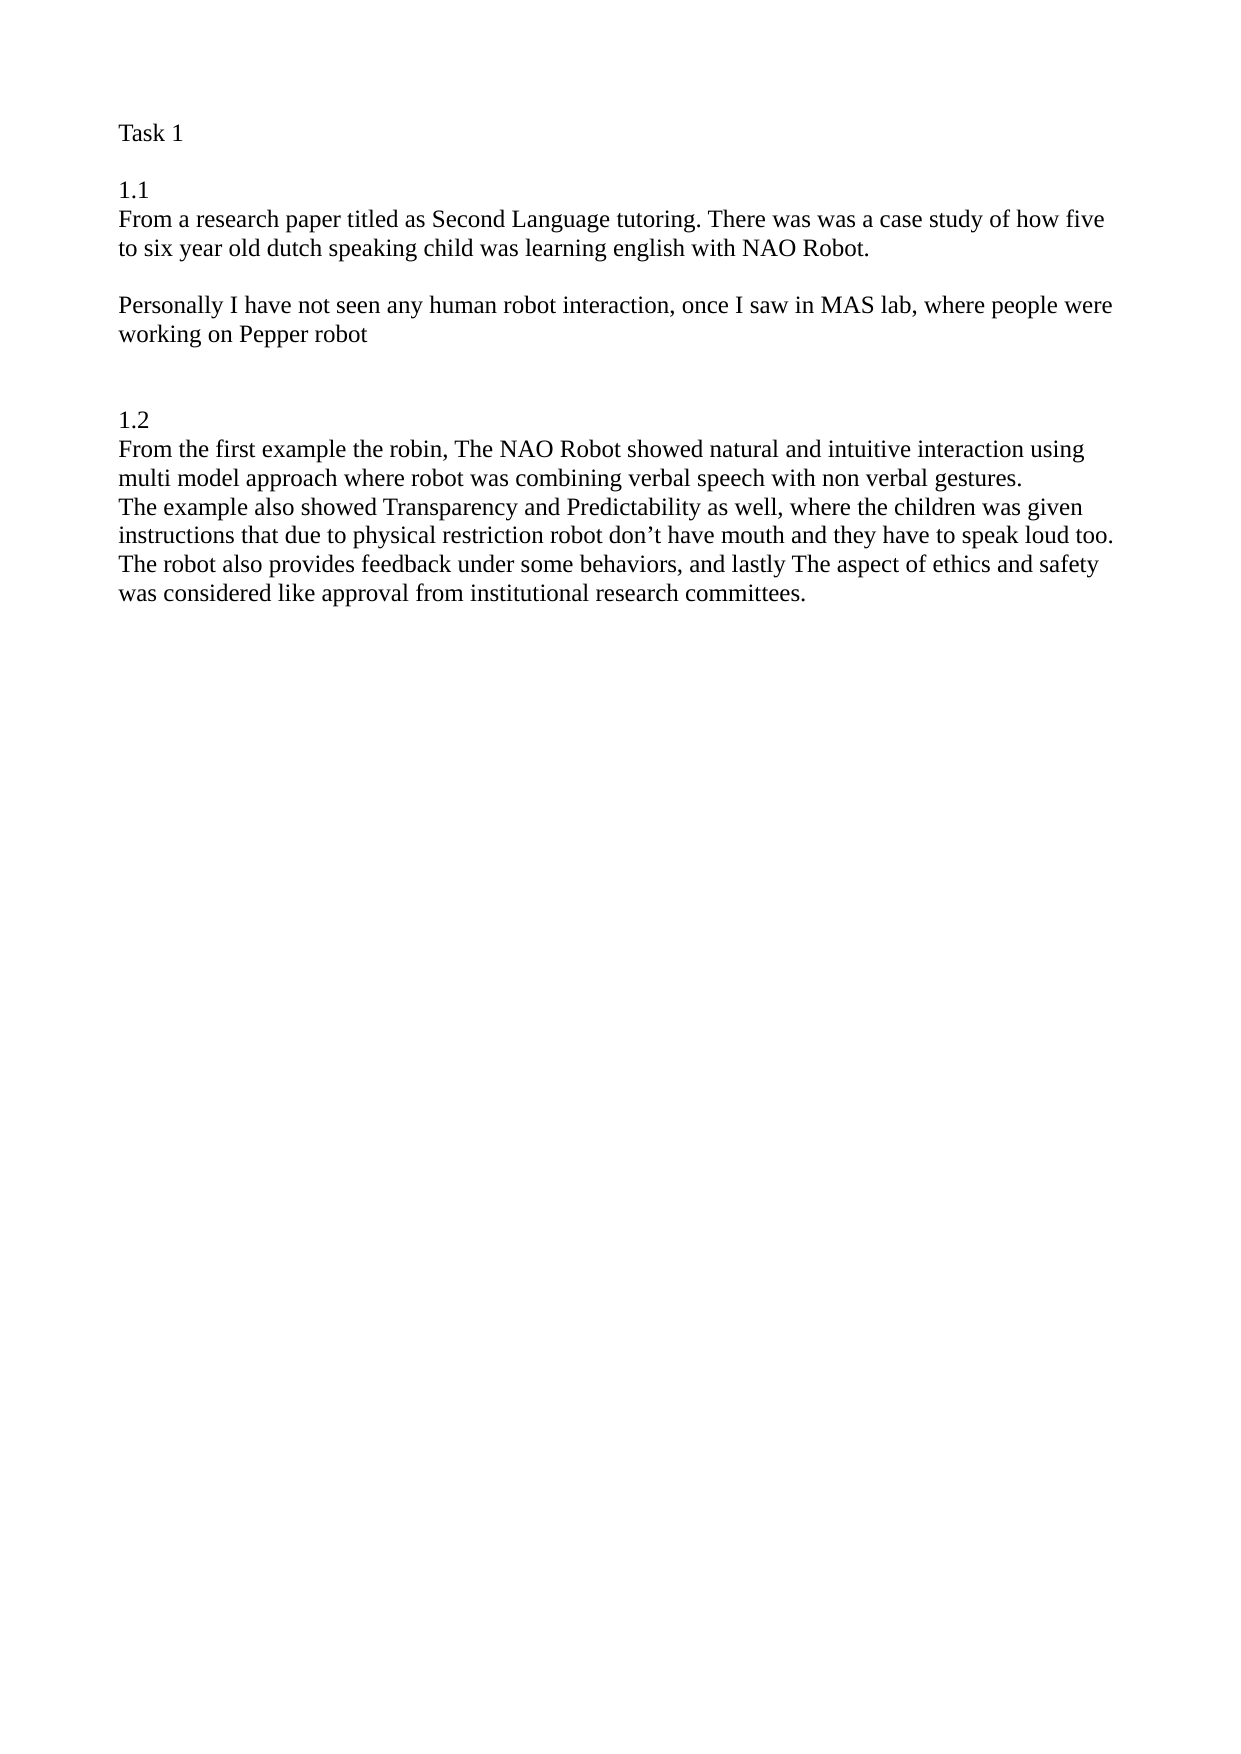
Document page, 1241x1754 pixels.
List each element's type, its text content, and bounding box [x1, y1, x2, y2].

text Task 1 [118, 118, 1122, 147]
text 1.1 [118, 176, 1122, 204]
text The example also showed Transparency and Predictability as well, where the children was given instructions that due to physical restriction robot don’t have mouth and they have to speak loud too. The robot also provides feedback under some behaviors, and lastly The aspect of ethics and safety was considered like approval from institutional research committees. [118, 492, 1122, 607]
text Personally I have not seen any human robot interaction, once I saw in MAS lab, where people were working on Pepper robot [118, 291, 1122, 348]
text 1.2 [118, 406, 1122, 434]
text From a research paper titled as Second Language tutoring. There was was a case study of how five to six year old dutch speaking child was learning english with NAO Robot. [118, 204, 1122, 262]
text From the first example the robin, The NAO Robot showed natural and intuitive interaction using multi model approach where robot was combining verbal speech with non verbal gestures. [118, 434, 1122, 492]
